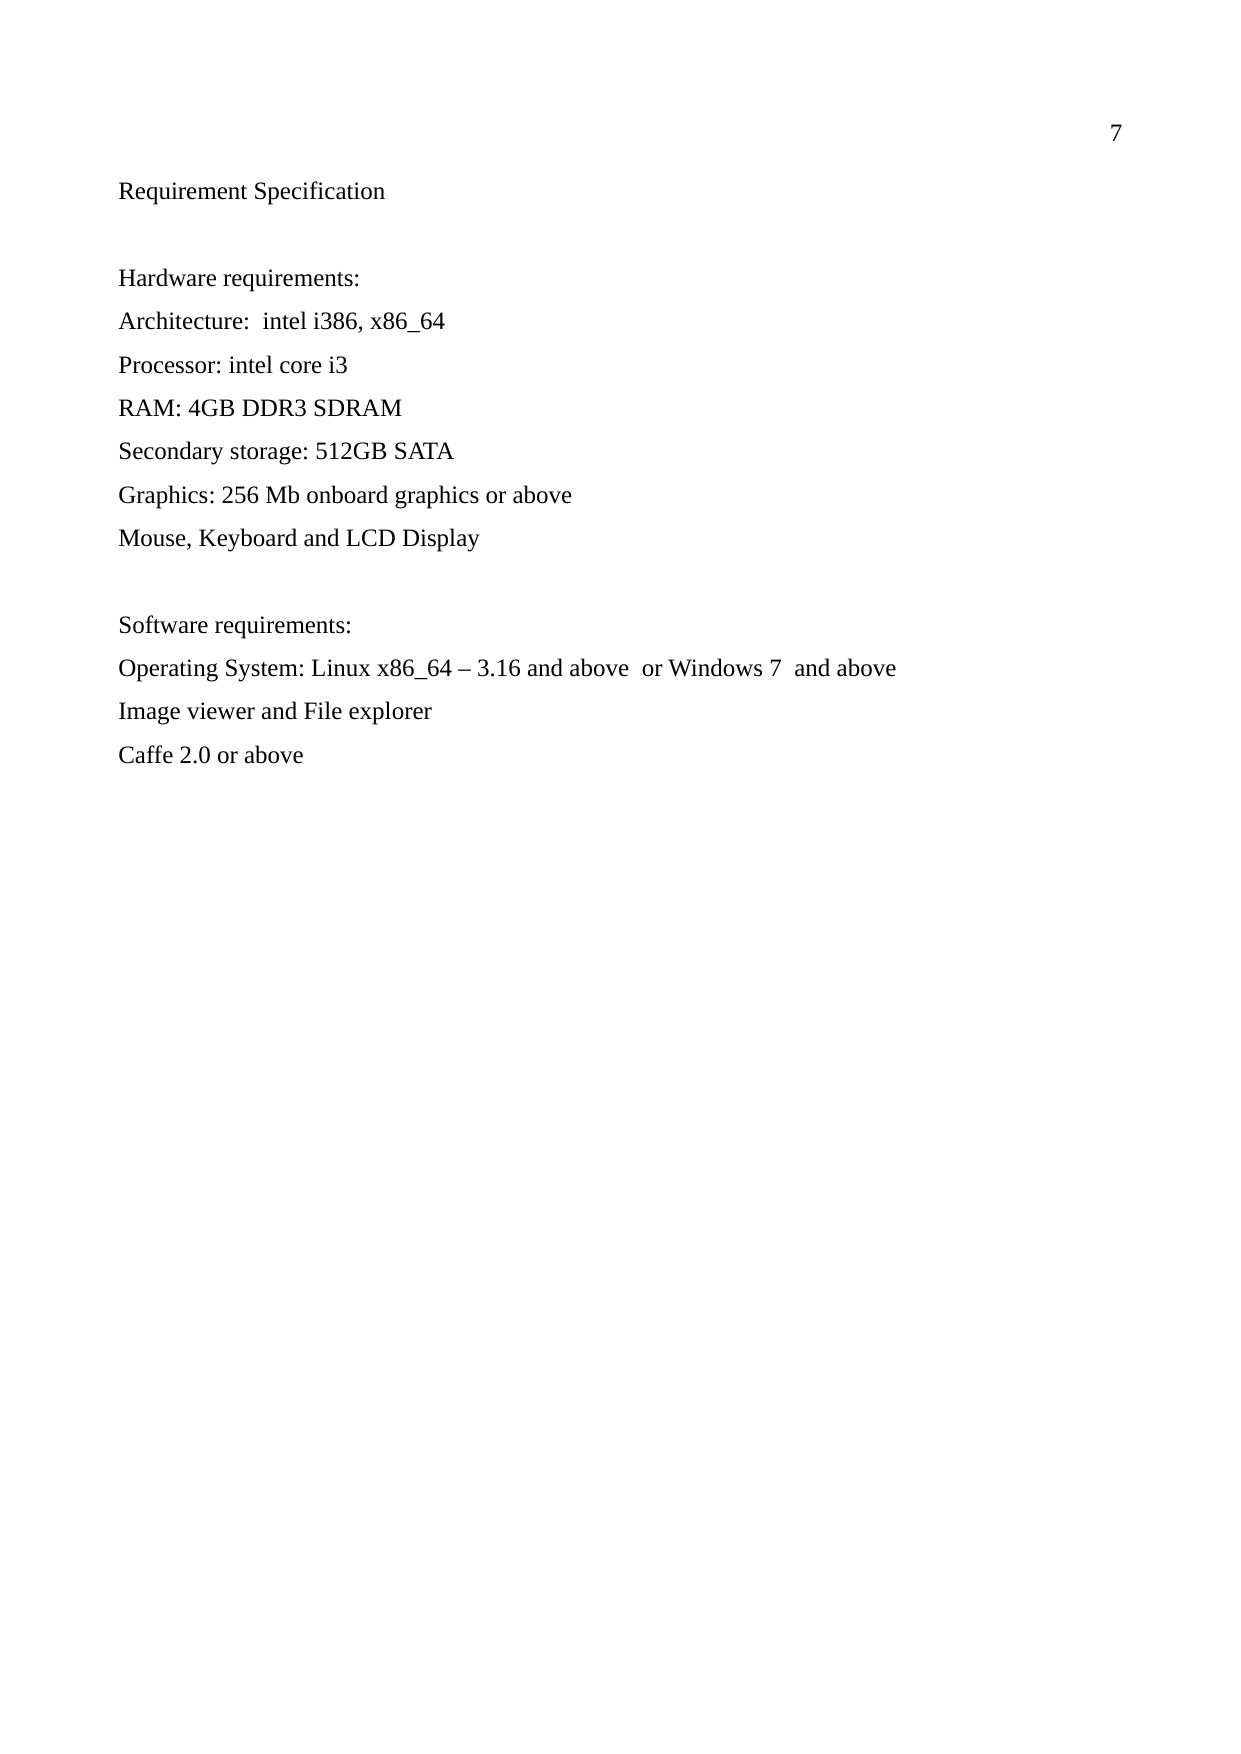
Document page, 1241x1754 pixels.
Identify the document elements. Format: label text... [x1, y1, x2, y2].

text Hardware requirements: [118, 263, 1122, 292]
text Graphics: 256 Mb onboard graphics or above [118, 480, 1122, 508]
text Operating System: Linux x86_64 – 3.16 and above or Windows 7 and above [118, 653, 1122, 682]
text Architecture: intel i386, x86_64 [118, 306, 1122, 335]
text Caffe 2.0 or above [118, 740, 1122, 768]
text Image viewer and File explorer [118, 696, 1122, 725]
text RAM: 4GB DDR3 SDRAM [118, 393, 1122, 422]
text Requirement Specification [118, 176, 1122, 205]
text Processor: intel core i3 [118, 350, 1122, 378]
text Secondary storage: 512GB SATA [118, 436, 1122, 465]
text Software requirements: [118, 610, 1122, 638]
text Mouse, Keyboard and LCD Display [118, 523, 1122, 552]
